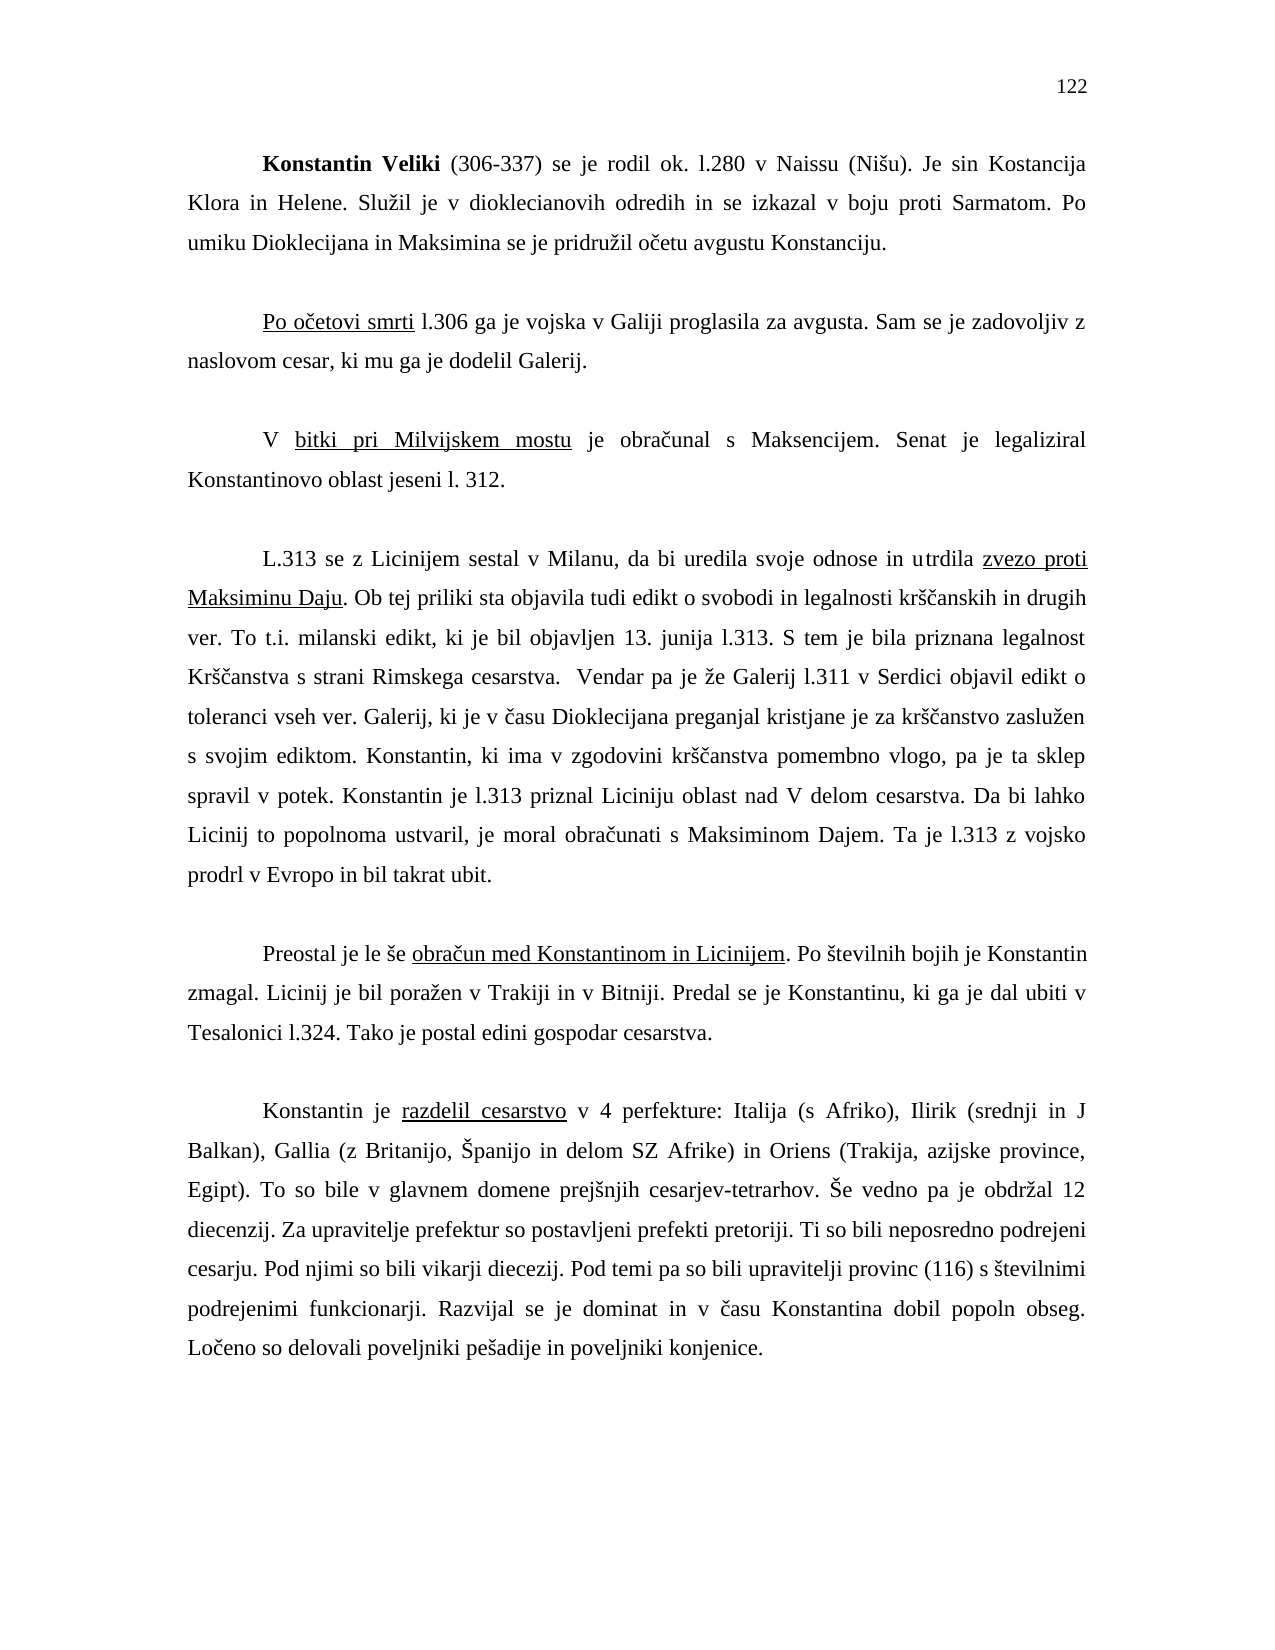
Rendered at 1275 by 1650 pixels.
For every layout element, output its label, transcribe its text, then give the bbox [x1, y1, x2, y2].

text Konstantin Veliki (306-337) se je rodil ok. l.280 v Naissu (Nišu). Je sin Kostancija Klora in Helene. Služil je v dioklecianovih odredih in se izkazal v boju proti Sarmatom. Po umiku Dioklecijana in Maksimina se je pridružil očetu avgustu Konstanciju. [187, 150, 1087, 255]
text Po očetovi smrti l.306 ga je vojska v Galiji proglasila za avgusta. Sam se je zadovoljiv z naslovom cesar, ki mu ga je dodelil Galerij. [187, 308, 1087, 374]
text Preostal je le še obračun med Konstantinom in Licinijem. Po številnih bojih je Konstantin zmagal. Licinij je bil poražen v Trakiji in v Bitniji. Predal se je Konstantinu, ki ga je dal ubiti v Tesalonici l.324. Tako je postal edini gospodar cesarstva. [187, 939, 1087, 1045]
text L.313 se z Licinijem sestal v Milanu, da bi uredila svoje odnose in utrdila zvezo proti Maksiminu Daju. Ob tej priliki sta objavila tudi edikt o svobodi in legalnosti krščanskih in drugih ver. To t.i. milanski edikt, ki je bil objavljen 13. junija l.313. S tem je bila priznana legalnost Krščanstva s strani Rimskega cesarstva. Vendar pa je že Galerij l.311 v Serdici objavil edikt o toleranci vseh ver. Galerij, ki je v času Dioklecijana preganjal kristjane je za krščanstvo zaslužen s svojim ediktom. Konstantin, ki ima v zgodovini krščanstva pomembno vlogo, pa je ta sklep spravil v potek. Konstantin je l.313 priznal Liciniju oblast nad V delom cesarstva. Da bi lahko Licinij to popolnoma ustvaril, je moral obračunati s Maksiminom Dajem. Ta je l.313 z vojsko prodrl v Evropo in bil takrat ubit. [187, 545, 1087, 887]
text V bitki pri Milvijskem mostu je obračunal s Maksencijem. Senat je legaliziral Konstantinovo oblast jeseni l. 312. [187, 426, 1087, 492]
text Konstantin je razdelil cesarstvo v 4 perfekture: Italija (s Afriko), Ilirik (srednji in J Balkan), Gallia (z Britanijo, Španijo in delom SZ Afrike) in Oriens (Trakija, azijske province, Egipt). To so bile v glavnem domene prejšnjih cesarjev-tetrarhov. Še vedno pa je obdržal 12 diecenzij. Za upravitelje prefektur so postavljeni prefekti pretoriji. Ti so bili neposredno podrejeni cesarju. Pod njimi so bili vikarji diecezij. Pod temi pa so bili upravitelji provinc (116) s številnimi podrejenimi funkcionarji. Razvijal se je dominat in v času Konstantina dobil popoln obseg. Ločeno so delovali poveljniki pešadije in poveljniki konjenice. [187, 1097, 1087, 1361]
